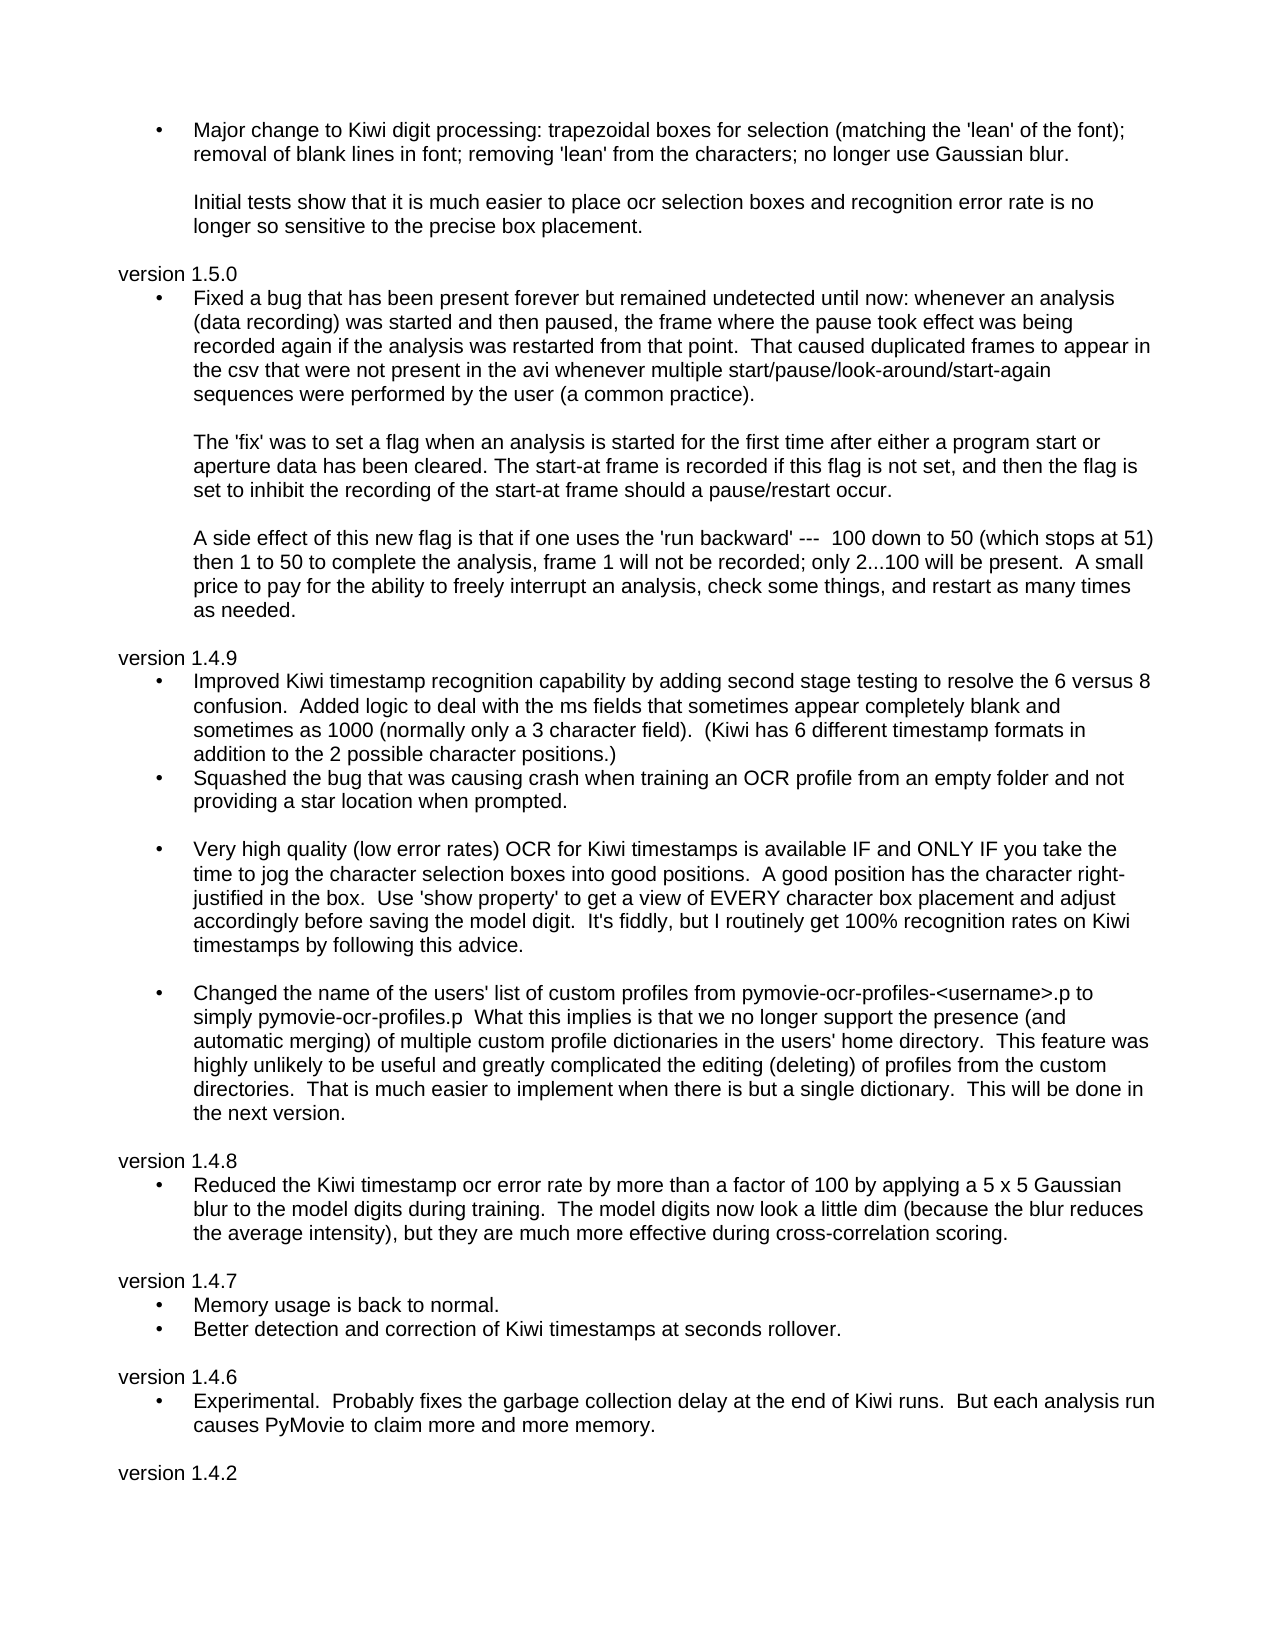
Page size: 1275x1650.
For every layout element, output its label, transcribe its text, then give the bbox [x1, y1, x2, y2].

list Changed the name of the users' list of custom profiles from pymovie-ocr-profiles-<username>.p to simply pymovie-ocr-profiles.p What this implies is that we no longer support the presence (and automatic merging) of multiple custom profile dictionaries in the users' home directory. This feature was highly unlikely to be useful and greatly complicated the editing (deleting) of profiles from the custom directories. That is much easier to implement when there is but a single dictionary. This will be done in the next version. [156, 981, 1157, 1149]
text version 1.5.0 [118, 262, 1157, 286]
text version 1.4.9 [118, 645, 1157, 669]
list Experimental. Probably fixes the garbage collection delay at the end of Kiwi runs. But each analysis run causes PyMovie to claim more and more memory. [156, 1389, 1157, 1461]
list Better detection and correction of Kiwi timestamps at seconds rollover. [156, 1317, 1157, 1365]
text version 1.4.6 [118, 1365, 1157, 1389]
text version 1.4.2 [118, 1461, 1157, 1485]
list Major change to Kiwi digit processing: trapezoidal boxes for selection (matching the 'lean' of the font); removal of blank lines in font; removing 'lean' from the characters; no longer use Gaussian blur. Initial tests show that it is much easier to place ocr selection boxes and recognition error rate is no longer so sensitive to the precise box placement. [156, 118, 1157, 262]
list Very high quality (low error rates) OCR for Kiwi timestamps is available IF and ONLY IF you take the time to jog the character selection boxes into good positions. A good position has the character right-justified in the box. Use 'show property' to get a view of EVERY character box placement and adjust accordingly before saving the model digit. It's fiddly, but I routinely get 100% recognition rates on Kiwi timestamps by following this advice. [156, 837, 1157, 981]
text version 1.4.7 [118, 1269, 1157, 1293]
text version 1.4.8 [118, 1149, 1157, 1173]
list Memory usage is back to normal. [156, 1293, 1157, 1317]
list Fixed a bug that has been present forever but remained undetected until now: whenever an analysis (data recording) was started and then paused, the frame where the pause took effect was being recorded again if the analysis was restarted from that point. That caused duplicated frames to appear in the csv that were not present in the avi whenever multiple start/pause/look-around/start-again sequences were performed by the user (a common practice). The 'fix' was to set a flag when an analysis is started for the first time after either a program start or aperture data has been cleared. The start-at frame is recorded if this flag is not set, and then the flag is set to inhibit the recording of the start-at frame should a pause/restart occur. A side effect of this new flag is that if one uses the 'run backward' --- 100 down to 50 (which stops at 51) then 1 to 50 to complete the analysis, frame 1 will not be recorded; only 2...100 will be present. A small price to pay for the ability to freely interrupt an analysis, check some things, and restart as many times as needed. [156, 286, 1157, 645]
list Squashed the bug that was causing crash when training an OCR profile from an empty folder and not providing a star location when prompted. [156, 765, 1157, 837]
list Reduced the Kiwi timestamp ocr error rate by more than a factor of 100 by applying a 5 x 5 Gaussian blur to the model digits during training. The model digits now look a little dim (because the blur reduces the average intensity), but they are much more effective during cross-correlation scoring. [156, 1173, 1157, 1269]
list Improved Kiwi timestamp recognition capability by adding second stage testing to resolve the 6 versus 8 confusion. Added logic to deal with the ms fields that sometimes appear completely blank and sometimes as 1000 (normally only a 3 character field). (Kiwi has 6 different timestamp formats in addition to the 2 possible character positions.) [156, 669, 1157, 765]
